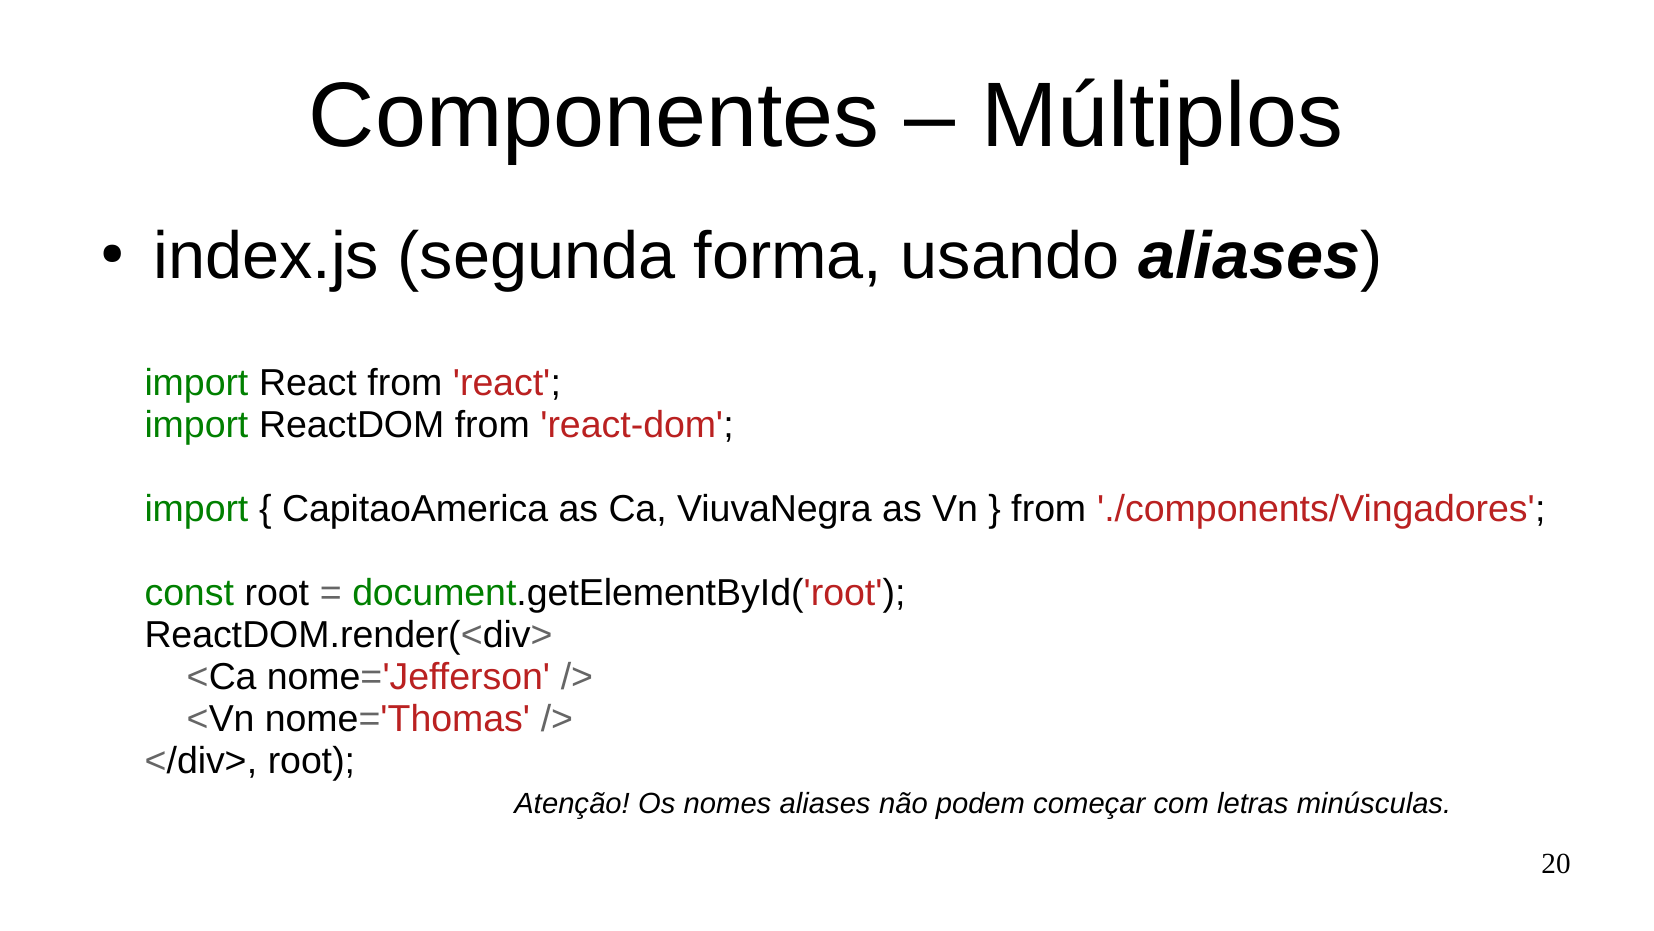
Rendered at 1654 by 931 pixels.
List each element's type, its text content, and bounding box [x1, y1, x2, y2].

list index.js (segunda forma, usando aliases) [82, 217, 1571, 758]
text_box Atenção! Os nomes aliases não podem começar com letras minúsculas. [499, 779, 1477, 828]
text_box import React from 'react'; import ReactDOM from 'react-dom'; import { CapitaoAmerica as Ca, ViuvaNegra as Vn } from './components/Vingadores'; const root = document.getElementById('root'); ReactDOM.render(<div> <Ca nome='Jefferson' /> <Vn nome='Thomas' /> </div>, root); [129, 354, 1571, 815]
title Componentes – Múltiplos [82, 37, 1571, 193]
